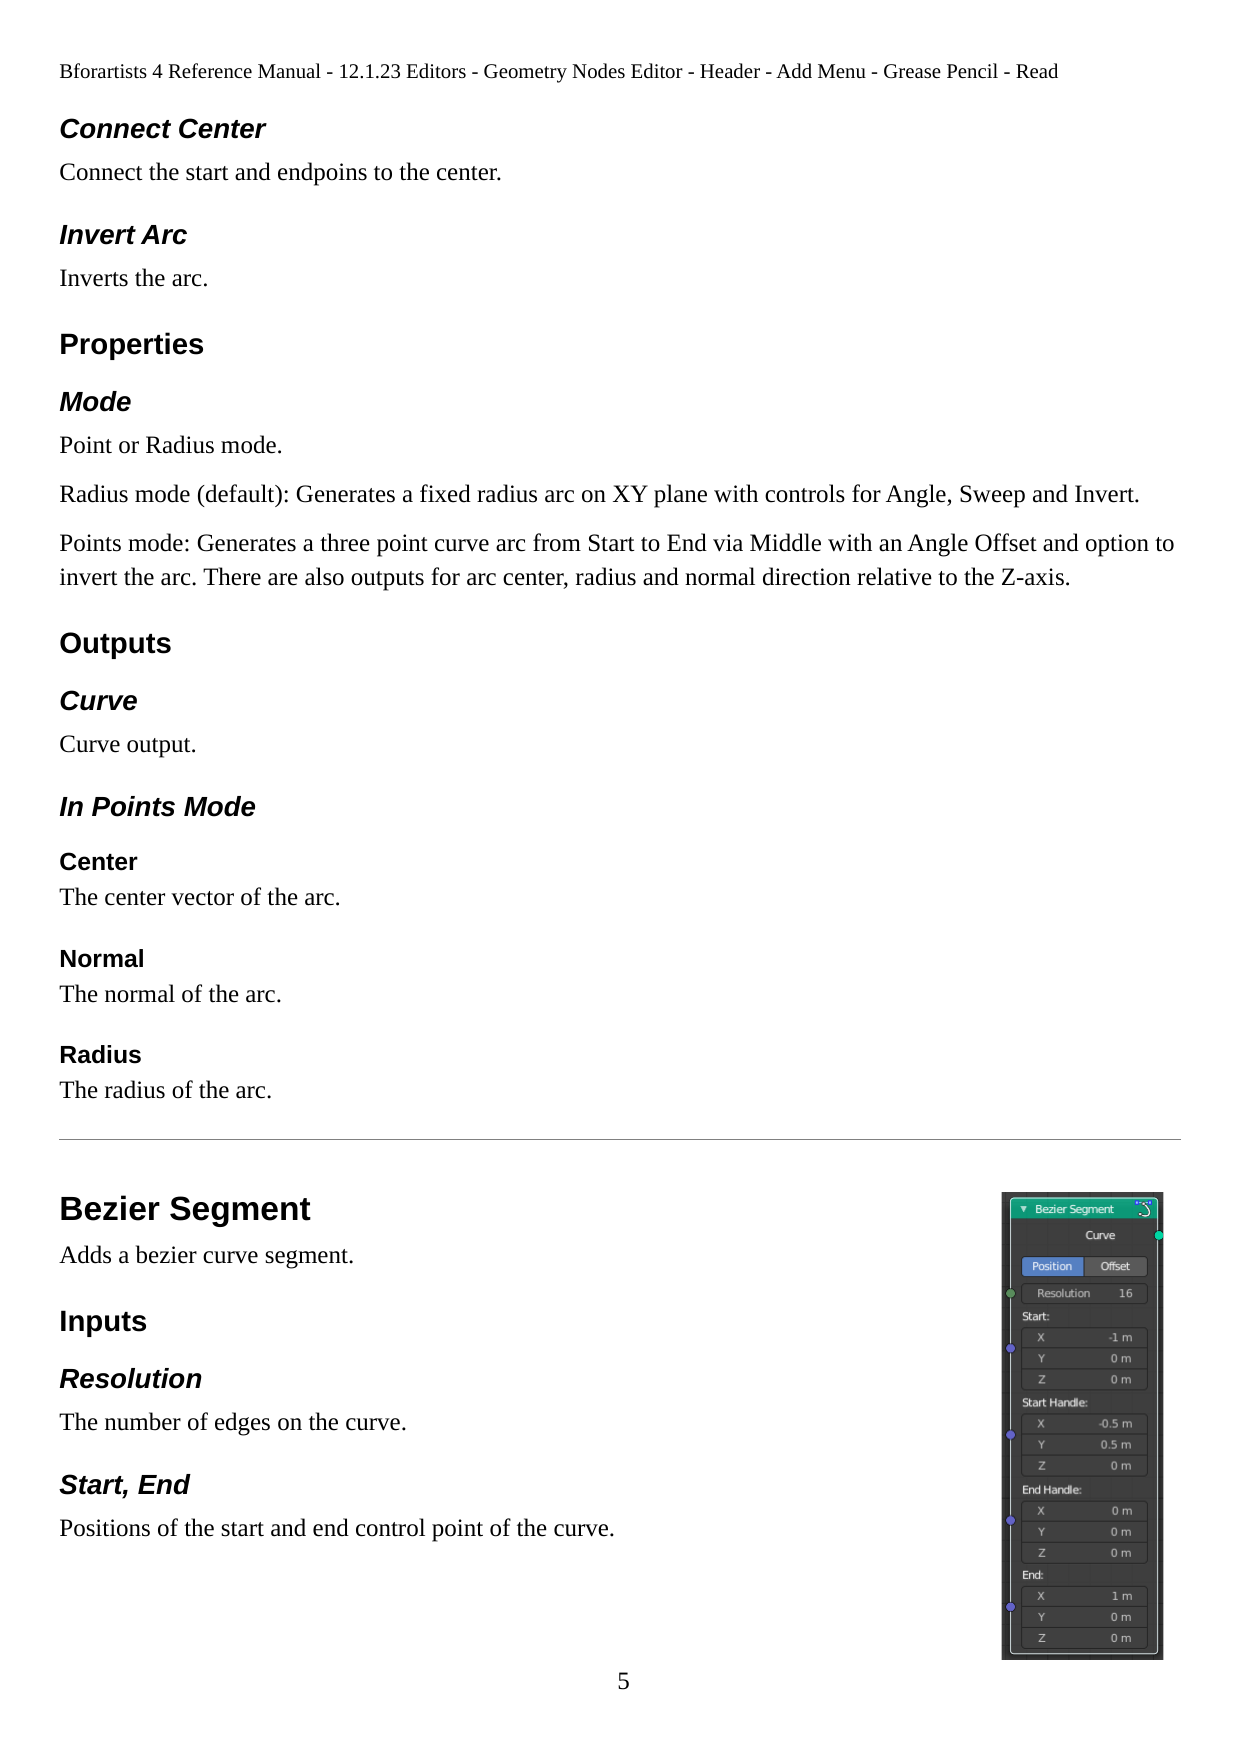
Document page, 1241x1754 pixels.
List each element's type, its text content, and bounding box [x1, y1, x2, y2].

text Radius mode (default): Generates a fixed radius arc on XY plane with controls for Angle, Sweep and Invert. [59, 479, 1181, 507]
text Positions of the start and end control point of the curve. [59, 1513, 1001, 1542]
subtitle Mode [59, 385, 1181, 417]
subtitle [1164, 1363, 1181, 1394]
subtitle Resolution [59, 1363, 1001, 1394]
subtitle Curve [59, 685, 1181, 717]
text Curve output. [59, 729, 1181, 758]
text Point or Radius mode. [59, 430, 1181, 458]
text Connect the start and endpoins to the center. [59, 157, 1181, 186]
text Inverts the arc. [59, 263, 1181, 292]
text Adds a bezier curve segment. [59, 1240, 1001, 1269]
subtitle In Points Mode [59, 791, 1181, 822]
text The normal of the arc. [59, 979, 1181, 1007]
subtitle Normal [59, 944, 1181, 972]
subtitle [1164, 1304, 1181, 1338]
subtitle Outputs [59, 626, 1181, 660]
subtitle Bezier Segment [59, 1189, 1181, 1228]
text The center vector of the arc. [59, 882, 1181, 911]
subtitle Invert Arc [59, 218, 1181, 250]
subtitle Center [59, 847, 1181, 876]
subtitle [1164, 1468, 1181, 1500]
subtitle Start, End [59, 1468, 1001, 1500]
picture [1001, 1192, 1164, 1660]
subtitle Connect Center [59, 113, 1181, 144]
text The radius of the arc. [59, 1075, 1181, 1104]
subtitle Radius [59, 1040, 1181, 1069]
subtitle Inputs [59, 1304, 1001, 1338]
text The number of edges on the curve. [59, 1407, 1001, 1436]
text Points mode: Generates a three point curve arc from Start to End via Middle with an Angle Offset and option to invert the arc. There are also outputs for arc center, radius and normal direction relative to the Z-axis. [59, 528, 1181, 591]
subtitle Properties [59, 327, 1181, 360]
